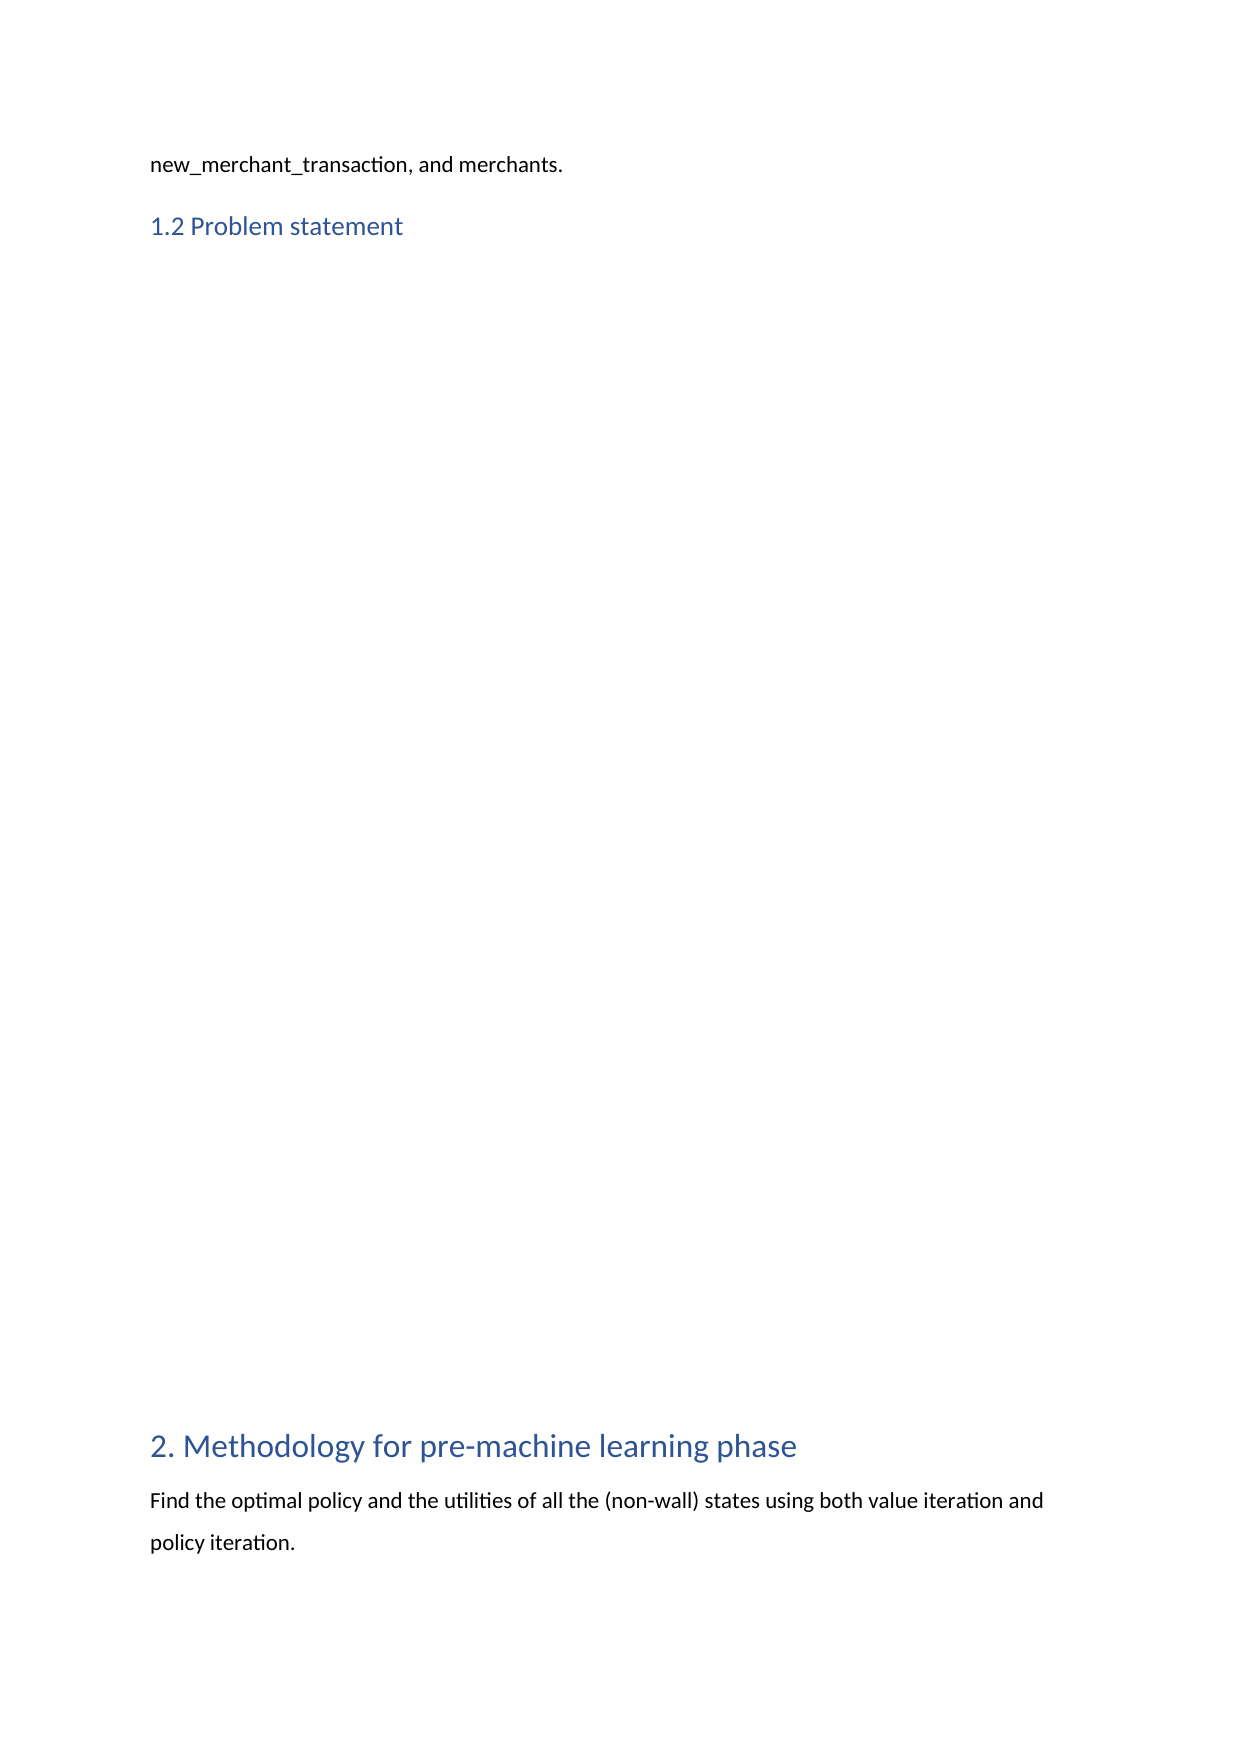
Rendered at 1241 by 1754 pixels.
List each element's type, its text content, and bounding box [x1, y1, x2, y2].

text new_merchant_transaction, and merchants. [150, 150, 1090, 178]
text Find the optimal policy and the utilities of all the (non-wall) states using both value iteration and policy iteration. [150, 1486, 1090, 1556]
subtitle 2. Methodology for pre-machine learning phase [150, 1425, 1090, 1465]
subtitle 1.2 Problem statement [150, 209, 1090, 242]
